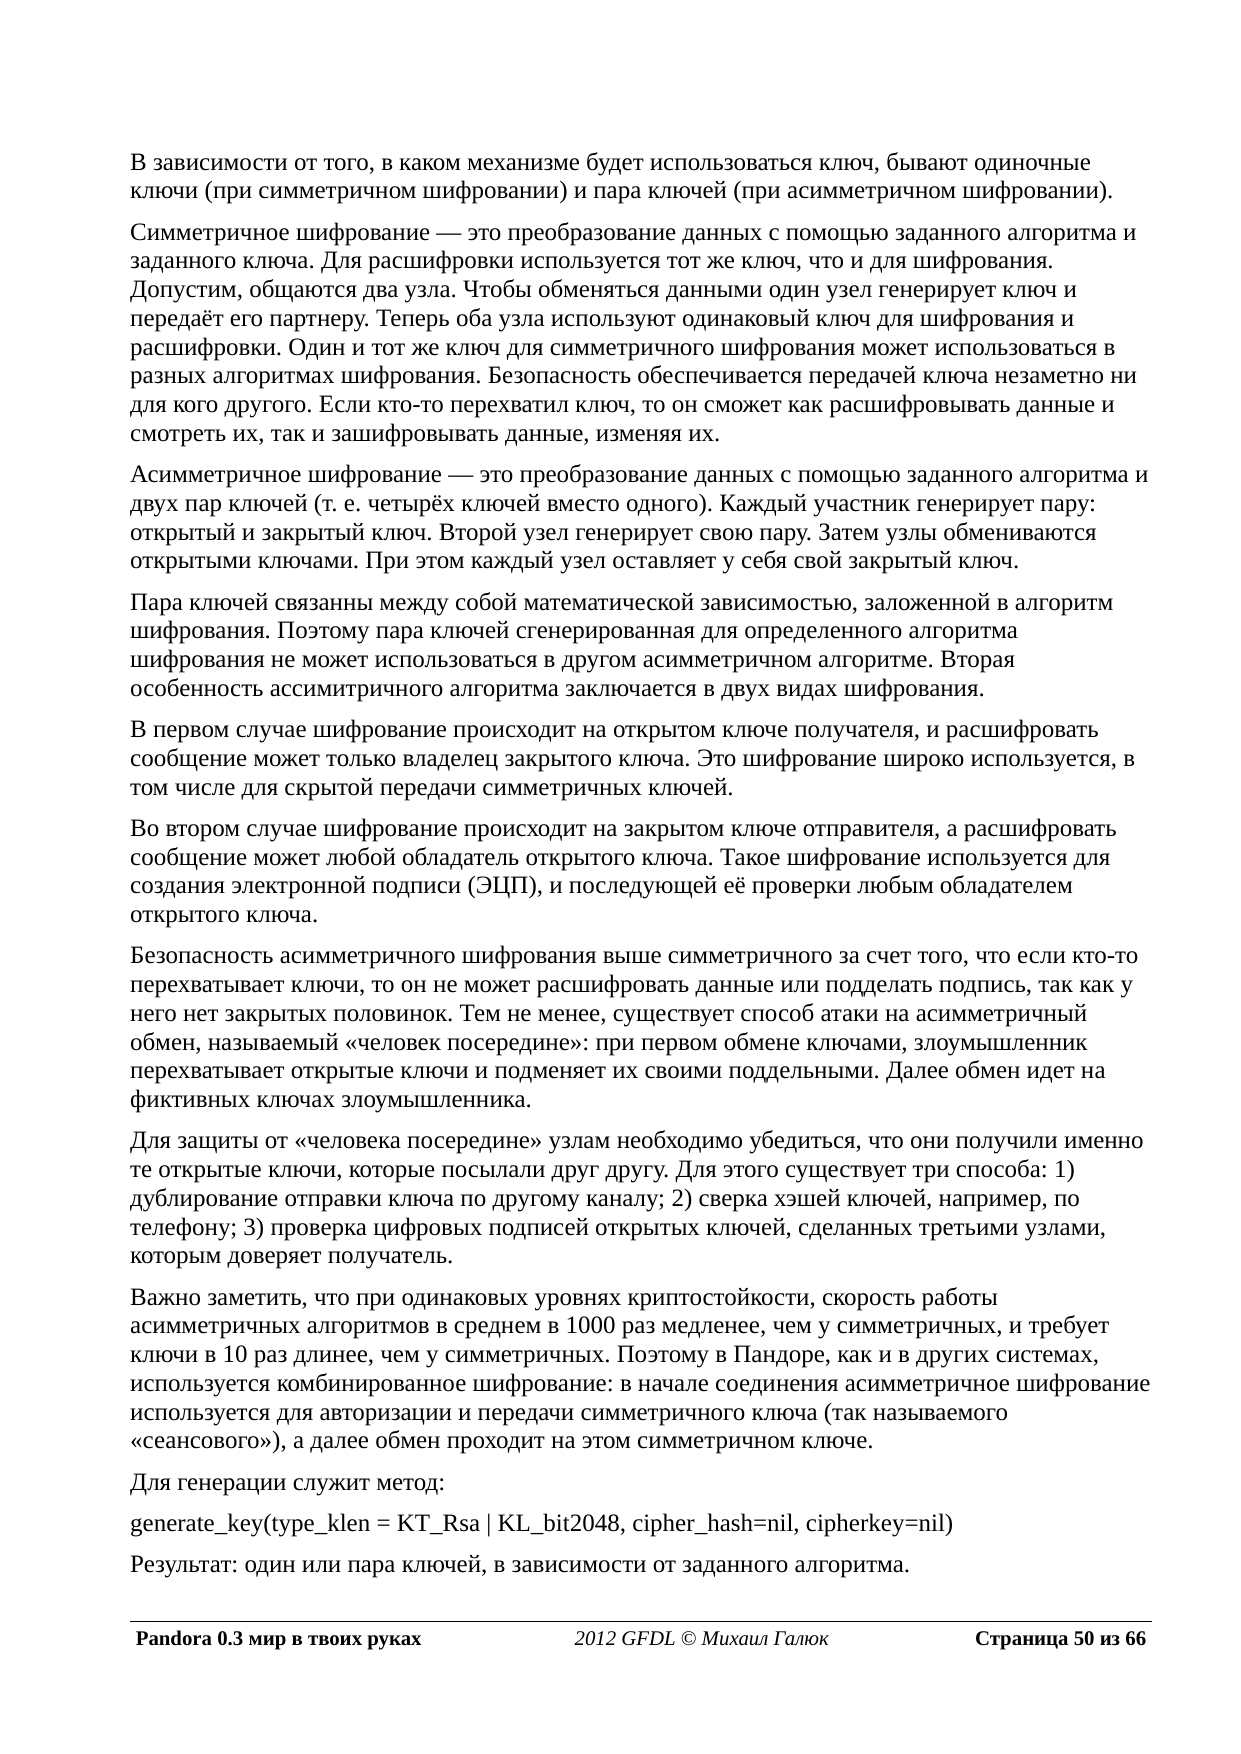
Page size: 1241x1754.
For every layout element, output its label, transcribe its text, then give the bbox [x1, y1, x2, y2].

text Для генерации служит метод: [130, 1467, 1152, 1496]
text Для защиты от «человека посередине» узлам необходимо убедиться, что они получили именно те открытые ключи, которые посылали друг другу. Для этого существует три способа: 1) дублирование отправки ключа по другому каналу; 2) сверка хэшей ключей, например, по телефону; 3) проверка цифровых подписей открытых ключей, сделанных третьими узлами, которым доверяет получатель. [130, 1126, 1152, 1269]
text generate_key(type_klen = KT_Rsa | KL_bit2048, cipher_hash=nil, cipherkey=nil) [130, 1508, 1152, 1537]
text Результат: один или пара ключей, в зависимости от заданного алгоритма. [130, 1549, 1152, 1578]
text Симметричное шифрование — это преобразование данных с помощью заданного алгоритма и заданного ключа. Для расшифровки используется тот же ключ, что и для шифрования. Допустим, общаются два узла. Чтобы обменяться данными один узел генерирует ключ и передаёт его партнеру. Теперь оба узла используют одинаковый ключ для шифрования и расшифровки. Один и тот же ключ для симметричного шифрования может использоваться в разных алгоритмах шифрования. Безопасность обеспечивается передачей ключа незаметно ни для кого другого. Если кто-то перехватил ключ, то он сможет как расшифровывать данные и смотреть их, так и зашифровывать данные, изменяя их. [130, 217, 1152, 447]
text В первом случае шифрование происходит на открытом ключе получателя, и расшифровать сообщение может только владелец закрытого ключа. Это шифрование широко используется, в том числе для скрытой передачи симметричных ключей. [130, 714, 1152, 801]
text Пара ключей связанны между собой математической зависимостью, заложенной в алгоритм шифрования. Поэтому пара ключей сгенерированная для определенного алгоритма шифрования не может использоваться в другом асимметричном алгоритме. Вторая особенность ассимитричного алгоритма заключается в двух видах шифрования. [130, 587, 1152, 702]
text Асимметричное шифрование — это преобразование данных с помощью заданного алгоритма и двух пар ключей (т. е. четырёх ключей вместо одного). Каждый участник генерирует пару: открытый и закрытый ключ. Второй узел генерирует свою пару. Затем узлы обмениваются открытыми ключами. При этом каждый узел оставляет у себя свой закрытый ключ. [130, 459, 1152, 574]
text Во втором случае шифрование происходит на закрытом ключе отправителя, а расшифровать сообщение может любой обладатель открытого ключа. Такое шифрование используется для создания электронной подписи (ЭЦП), и последующей её проверки любым обладателем открытого ключа. [130, 813, 1152, 928]
text Безопасность асимметричного шифрования выше симметричного за счет того, что если кто-то перехватывает ключи, то он не может расшифровать данные или подделать подпись, так как у него нет закрытых половинок. Тем не менее, существует способ атаки на асимметричный обмен, называемый «человек посередине»: при первом обмене ключами, злоумышленник перехватывает открытые ключи и подменяет их своими поддельными. Далее обмен идет на фиктивных ключах злоумышленника. [130, 941, 1152, 1113]
text В зависимости от того, в каком механизме будет использоваться ключ, бывают одиночные ключи (при симметричном шифровании) и пара ключей (при асимметричном шифровании). [130, 147, 1152, 204]
text Важно заметить, что при одинаковых уровнях криптостойкости, скорость работы асимметричных алгоритмов в среднем в 1000 раз медленее, чем у симметричных, и требует ключи в 10 раз длинее, чем у симметричных. Поэтому в Пандоре, как и в других системах, используется комбинированное шифрование: в начале соединения асимметричное шифрование используется для авторизации и передачи симметричного ключа (так называемого «сеансового»), а далее обмен проходит на этом симметричном ключе. [130, 1282, 1152, 1454]
